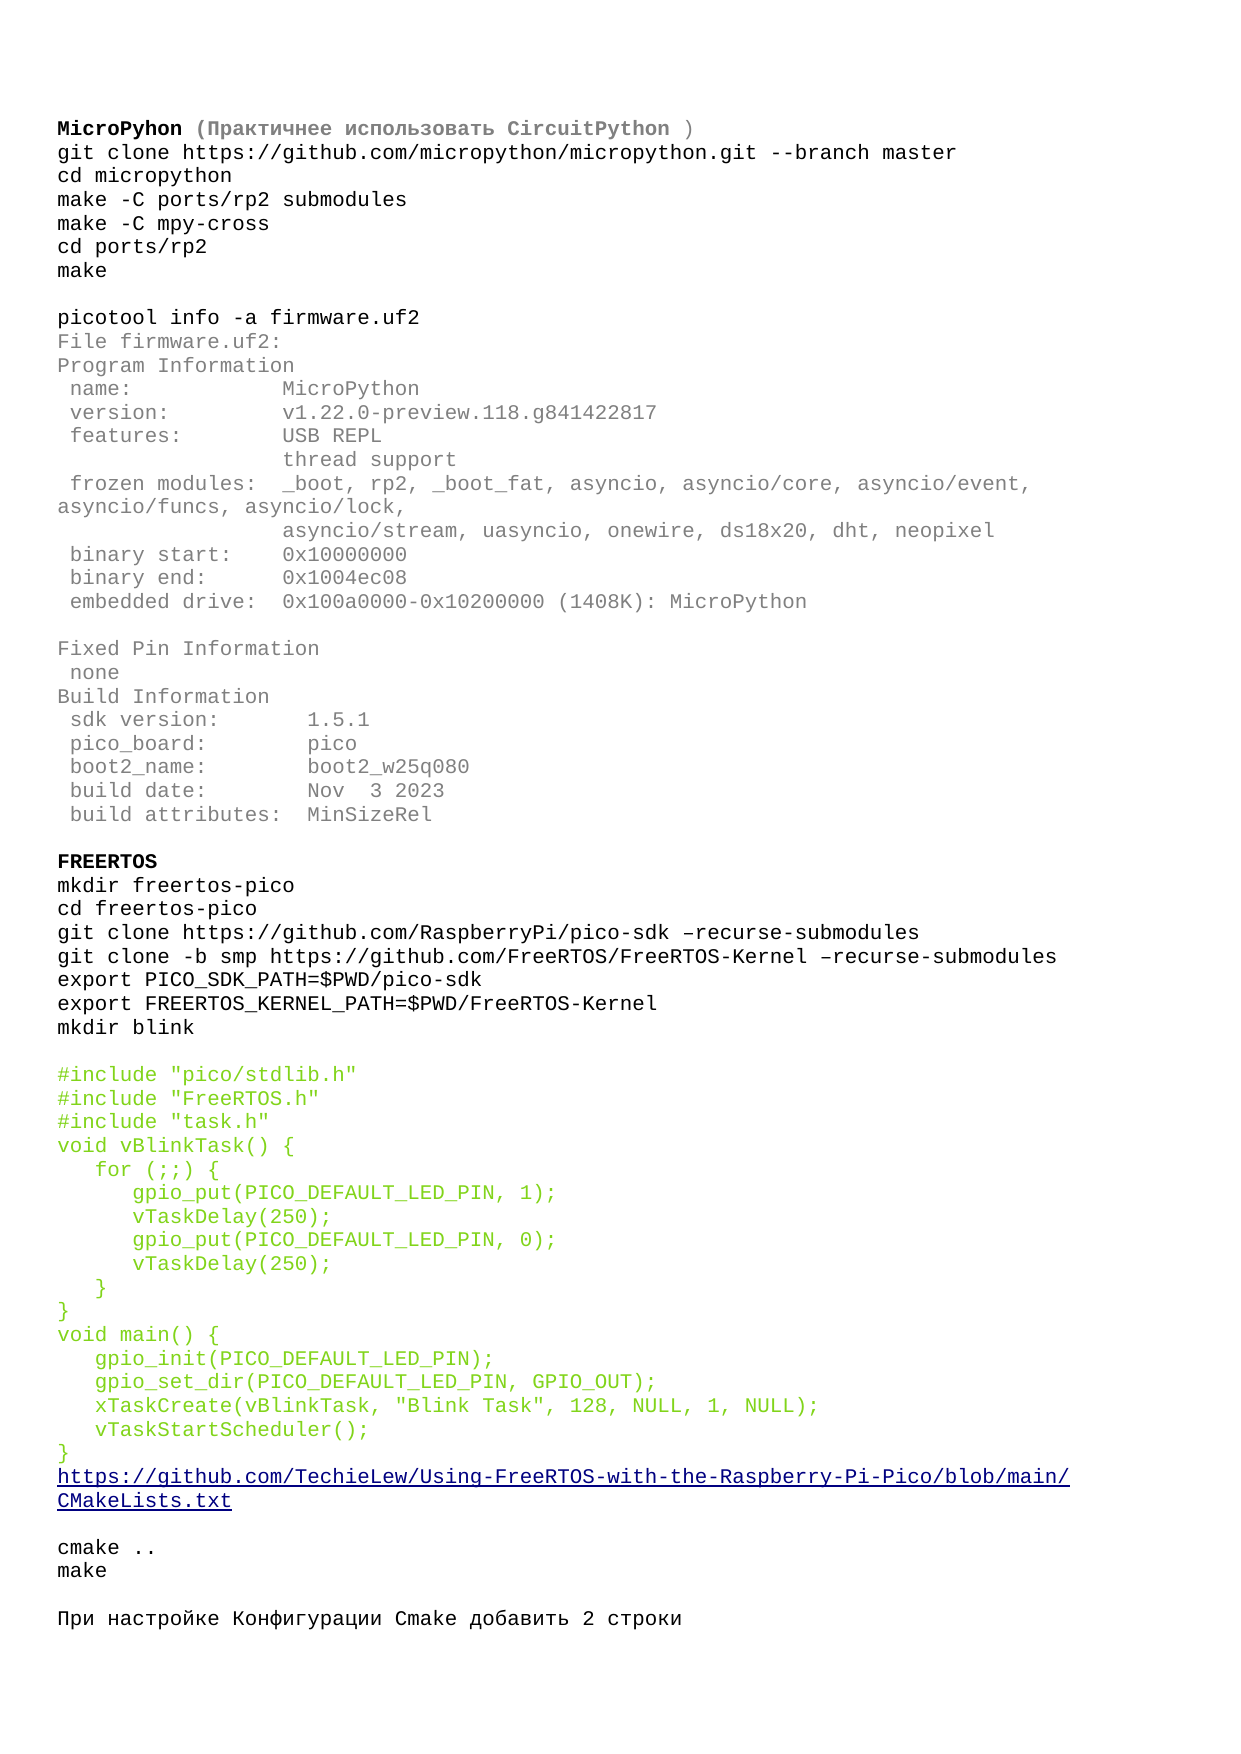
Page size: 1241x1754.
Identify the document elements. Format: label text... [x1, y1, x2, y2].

text MicroPyhon (Практичнее использовать CircuitPython ) [57, 118, 1182, 142]
text mkdir freertos-pico [57, 875, 1182, 898]
text Program Information [57, 354, 1182, 378]
text features: USB REPL [57, 426, 1182, 449]
text cd freertos-pico [57, 898, 1182, 922]
text git clone -b smp https://github.com/FreeRTOS/FreeRTOS-Kernel –recurse-submodules [57, 946, 1182, 969]
text void main() { [57, 1324, 1182, 1348]
text File firmware.uf2: [57, 331, 1182, 354]
text frozen modules: _boot, rp2, _boot_fat, asyncio, asyncio/core, asyncio/event, asyncio/funcs, asyncio/lock, [57, 473, 1182, 520]
text gpio_set_dir(PICO_DEFAULT_LED_PIN, GPIO_OUT); [57, 1371, 1182, 1395]
text } [57, 1442, 1182, 1466]
text for (;;) { [57, 1158, 1182, 1182]
text void vBlinkTask() { [57, 1135, 1182, 1158]
text binary end: 0x1004ec08 [57, 567, 1182, 591]
text pico_board: pico [57, 733, 1182, 757]
text vTaskDelay(250); [57, 1253, 1182, 1277]
text #include "task.h" [57, 1111, 1182, 1135]
text make -C ports/rp2 submodules [57, 189, 1182, 213]
text binary start: 0x10000000 [57, 544, 1182, 567]
text vTaskDelay(250); [57, 1206, 1182, 1229]
text cd ports/rp2 [57, 236, 1182, 260]
text name: MicroPython [57, 378, 1182, 402]
text picotool info -a firmware.uf2 [57, 307, 1182, 331]
text make -C mpy-cross [57, 213, 1182, 236]
text vTaskStartScheduler(); [57, 1419, 1182, 1442]
text export PICO_SDK_PATH=$PWD/pico-sdk [57, 969, 1182, 993]
text gpio_put(PICO_DEFAULT_LED_PIN, 1); [57, 1182, 1182, 1206]
text git clone https://github.com/RaspberryPi/pico-sdk –recurse-submodules [57, 922, 1182, 946]
text version: v1.22.0-preview.118.g841422817 [57, 402, 1182, 426]
text git clone https://github.com/micropython/micropython.git --branch master [57, 142, 1182, 165]
text cmake .. [57, 1537, 1182, 1561]
text make [57, 260, 1182, 284]
text При настройке Конфигурации Сmake добавить 2 строки [57, 1608, 1182, 1631]
text } [57, 1277, 1182, 1300]
text gpio_put(PICO_DEFAULT_LED_PIN, 0); [57, 1229, 1182, 1253]
text make [57, 1561, 1182, 1584]
text sdk version: 1.5.1 [57, 709, 1182, 733]
text #include "pico/stdlib.h" [57, 1064, 1182, 1088]
text thread support [57, 449, 1182, 473]
text mkdir blink [57, 1017, 1182, 1040]
text build attributes: MinSizeRel [57, 804, 1182, 827]
text export FREERTOS_KERNEL_PATH=$PWD/FreeRTOS-Kernel [57, 993, 1182, 1017]
text gpio_init(PICO_DEFAULT_LED_PIN); [57, 1348, 1182, 1371]
text none [57, 662, 1182, 686]
text https://github.com/TechieLew/Using-FreeRTOS-with-the-Raspberry-Pi-Pico/blob/main/CMakeLists.txt [57, 1466, 1182, 1513]
text asyncio/stream, uasyncio, onewire, ds18x20, dht, neopixel [57, 520, 1182, 544]
text #include "FreeRTOS.h" [57, 1088, 1182, 1111]
text embedded drive: 0x100a0000-0x10200000 (1408K): MicroPython [57, 591, 1182, 615]
text } [57, 1300, 1182, 1324]
text xTaskCreate(vBlinkTask, "Blink Task", 128, NULL, 1, NULL); [57, 1395, 1182, 1419]
text Fixed Pin Information [57, 638, 1182, 662]
text cd micropython [57, 165, 1182, 189]
text Build Information [57, 686, 1182, 709]
text boot2_name: boot2_w25q080 [57, 757, 1182, 780]
text FREERTOS [57, 851, 1182, 875]
text build date: Nov 3 2023 [57, 780, 1182, 804]
